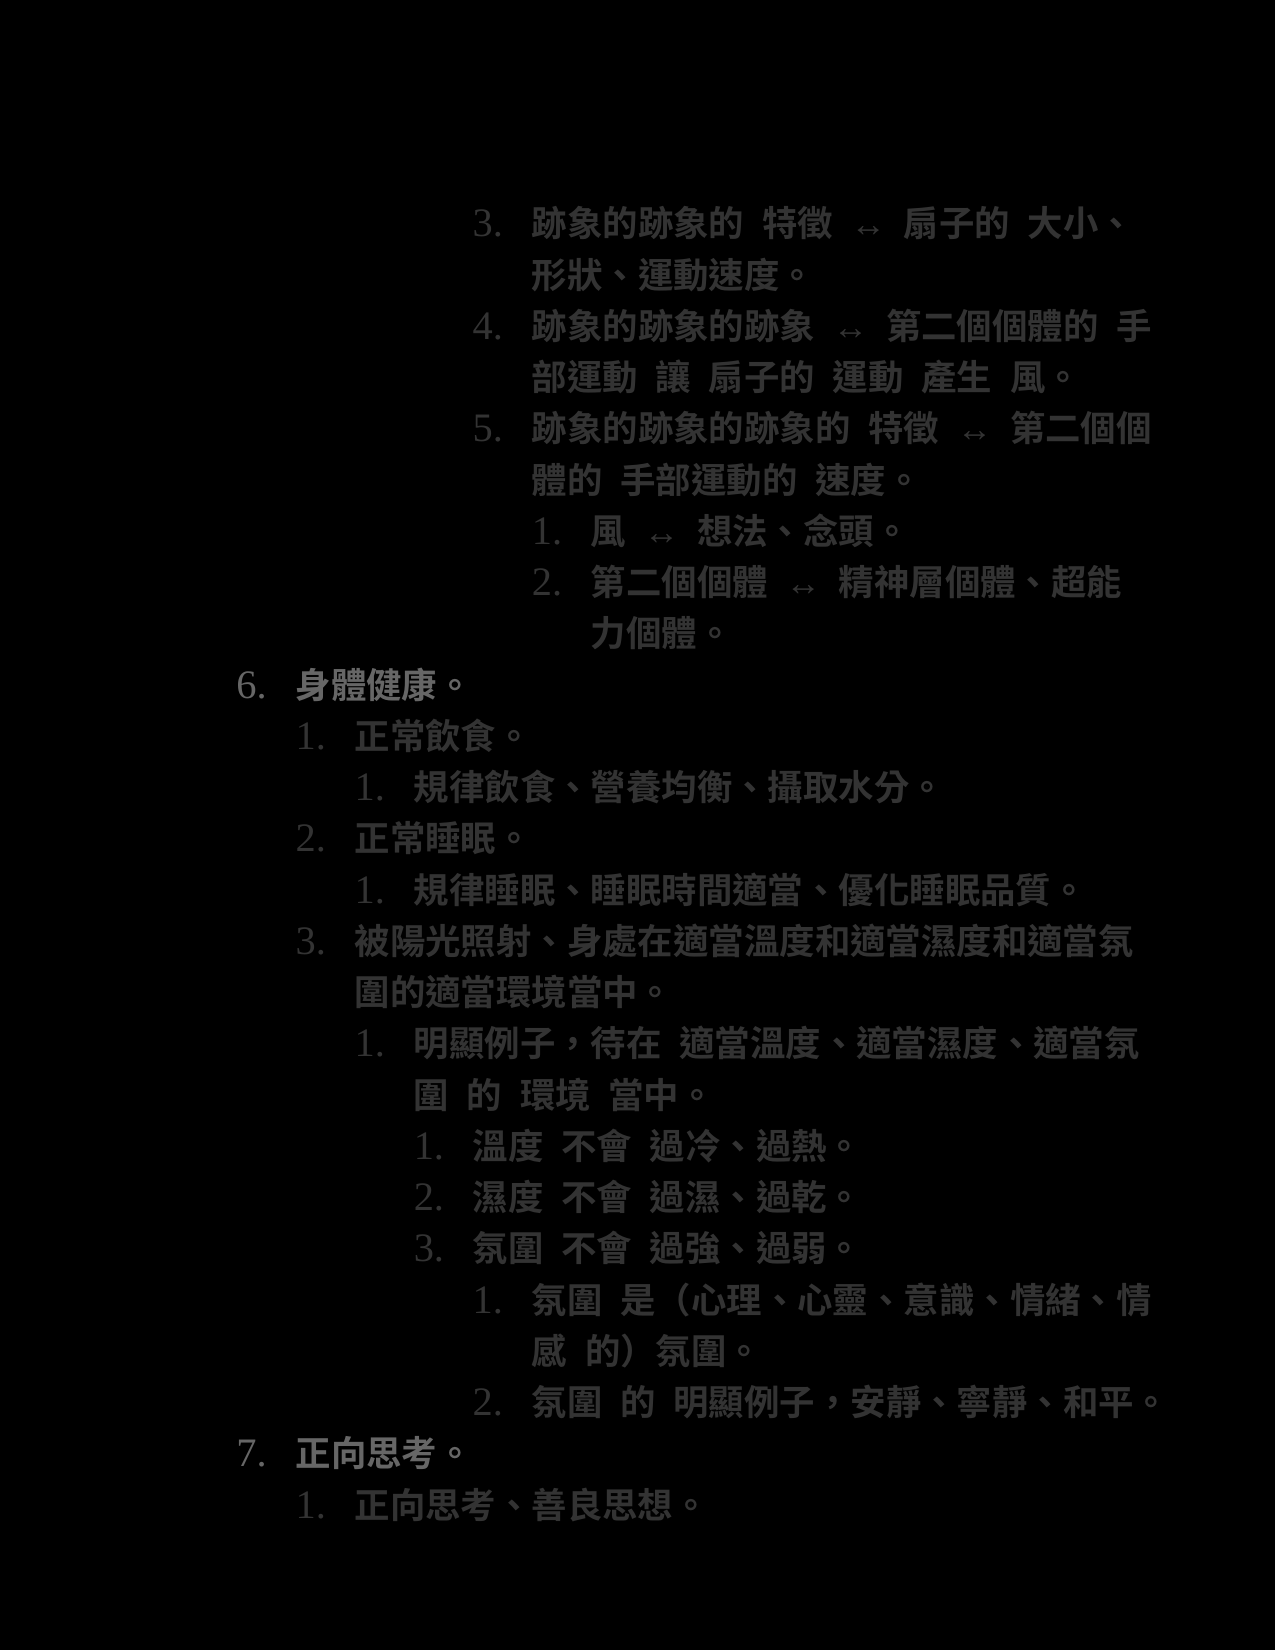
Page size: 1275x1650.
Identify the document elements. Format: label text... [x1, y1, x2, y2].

list 正常飲食。 [295, 708, 1157, 759]
list 風 ↔ 想法、念頭。 [532, 503, 1157, 554]
list 正常睡眠。 [295, 811, 1157, 862]
list 被陽光照射、身處在適當溫度和適當濕度和適當氛圍的適當環境當中。 [295, 913, 1157, 1016]
list 明顯例子，待在 適當溫度、適當濕度、適當氛圍 的 環境 當中。 [354, 1016, 1157, 1118]
list 規律飲食、營養均衡、攝取水分。 [354, 759, 1157, 811]
list 跡象的跡象的跡象的 特徵 ↔ 第二個個體的 手部運動的 速度。 [472, 401, 1157, 503]
list 氛圍 不會 過強、過弱。 [413, 1221, 1157, 1272]
list 氛圍 是（心理、心靈、意識、情緒、情感 的）氛圍。 [472, 1272, 1157, 1374]
list 跡象的跡象的 特徵 ↔ 扇子的 大小、形狀、運動速度。 [472, 196, 1157, 298]
list 正向思考、善良思想。 [295, 1477, 1157, 1528]
list 身體健康。 [236, 657, 1157, 708]
list 第二個個體 ↔ 精神層個體、超能力個體。 [532, 554, 1157, 657]
list 規律睡眠、睡眠時間適當、優化睡眠品質。 [354, 862, 1157, 913]
list 氛圍 的 明顯例子，安靜、寧靜、和平。 [472, 1374, 1157, 1426]
list 正向思考。 [236, 1426, 1157, 1477]
list 溫度 不會 過冷、過熱。 [413, 1118, 1157, 1169]
list 跡象的跡象的跡象 ↔ 第二個個體的 手部運動 讓 扇子的 運動 產生 風。 [472, 298, 1157, 401]
list 濕度 不會 過濕、過乾。 [413, 1169, 1157, 1221]
